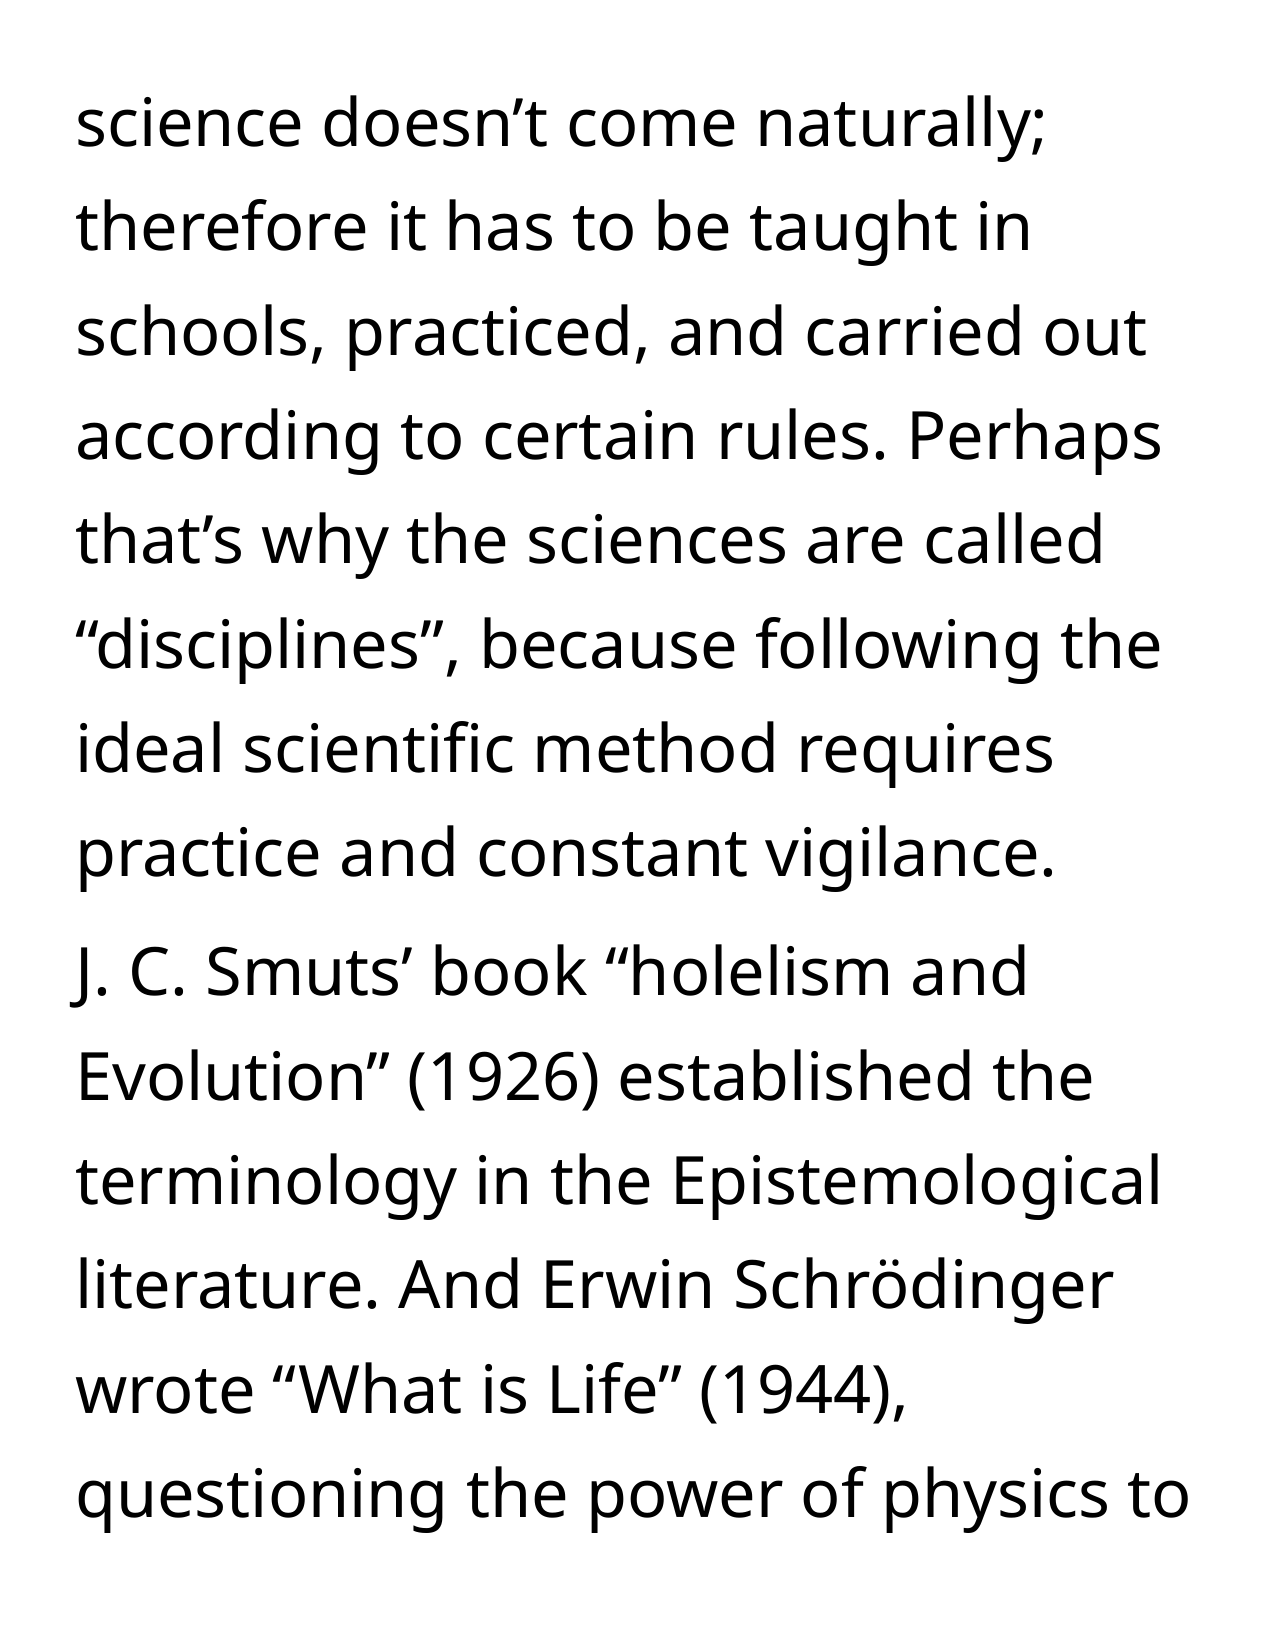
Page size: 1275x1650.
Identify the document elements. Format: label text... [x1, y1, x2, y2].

text J. C. Smuts’ book “holelism and Evolution” (1926) established the terminology in the Epistemological literature. And Erwin Schrödinger wrote “What is Life” (1944), questioning the power of physics to [75, 924, 1200, 1537]
text science doesn’t come naturally; therefore it has to be taught in schools, practiced, and carried out according to certain rules. Perhaps that’s why the sciences are called “disciplines”, because following the ideal scientific method requires practice and constant vigilance. [75, 75, 1200, 896]
